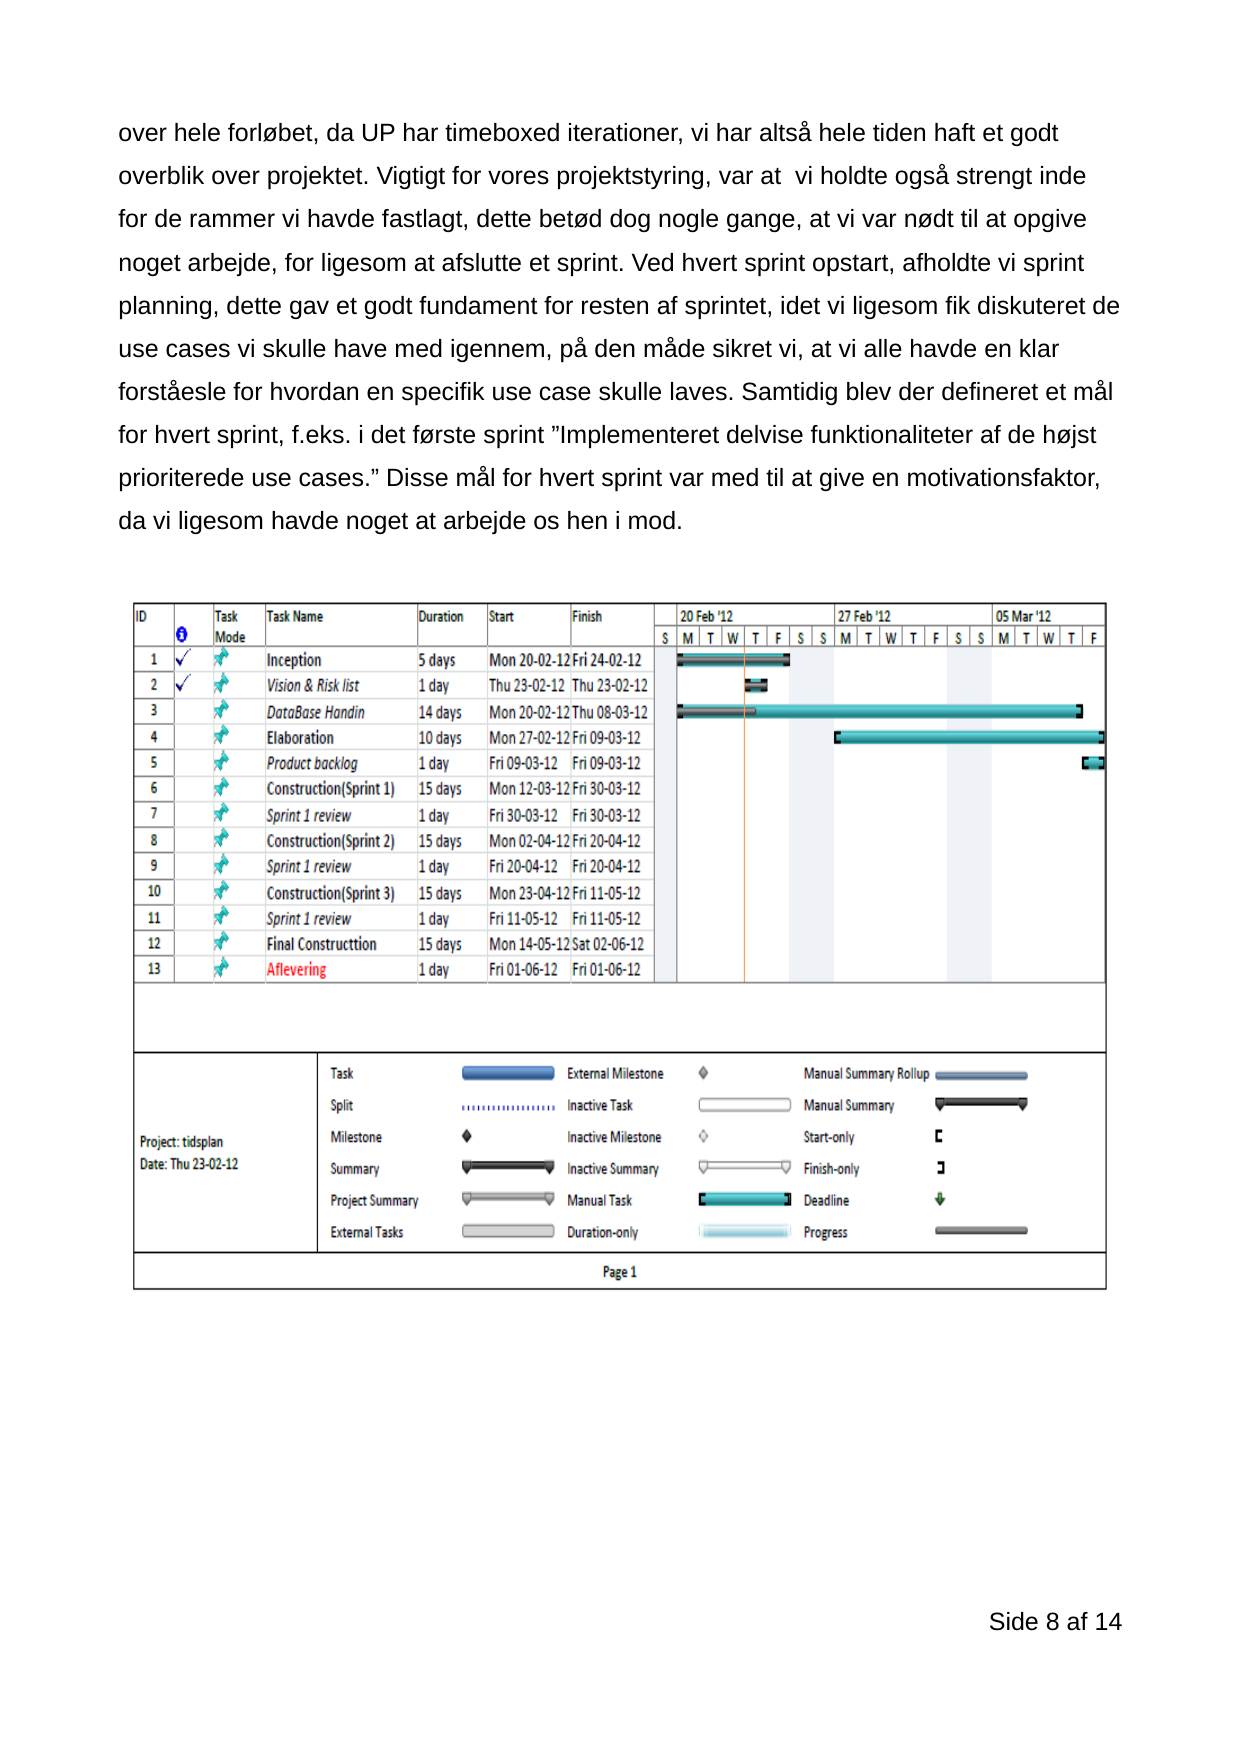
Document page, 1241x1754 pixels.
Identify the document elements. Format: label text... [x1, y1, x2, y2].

text over hele forløbet, da UP har timeboxed iterationer, vi har altså hele tiden haft et godt overblik over projektet. Vigtigt for vores projektstyring, var at vi holdte også strengt inde for de rammer vi havde fastlagt, dette betød dog nogle gange, at vi var nødt til at opgive noget arbejde, for ligesom at afslutte et sprint. Ved hvert sprint opstart, afholdte vi sprint planning, dette gav et godt fundament for resten af sprintet, idet vi ligesom fik diskuteret de use cases vi skulle have med igennem, på den måde sikret vi, at vi alle havde en klar forståesle for hvordan en specifik use case skulle laves. Samtidig blev der defineret et mål for hvert sprint, f.eks. i det første sprint ”Implementeret delvise funktionaliteter af de højst prioriterede use cases.” Disse mål for hvert sprint var med til at give en motivationsfaktor, da vi ligesom havde noget at arbejde os hen i mod. [118, 118, 1122, 535]
